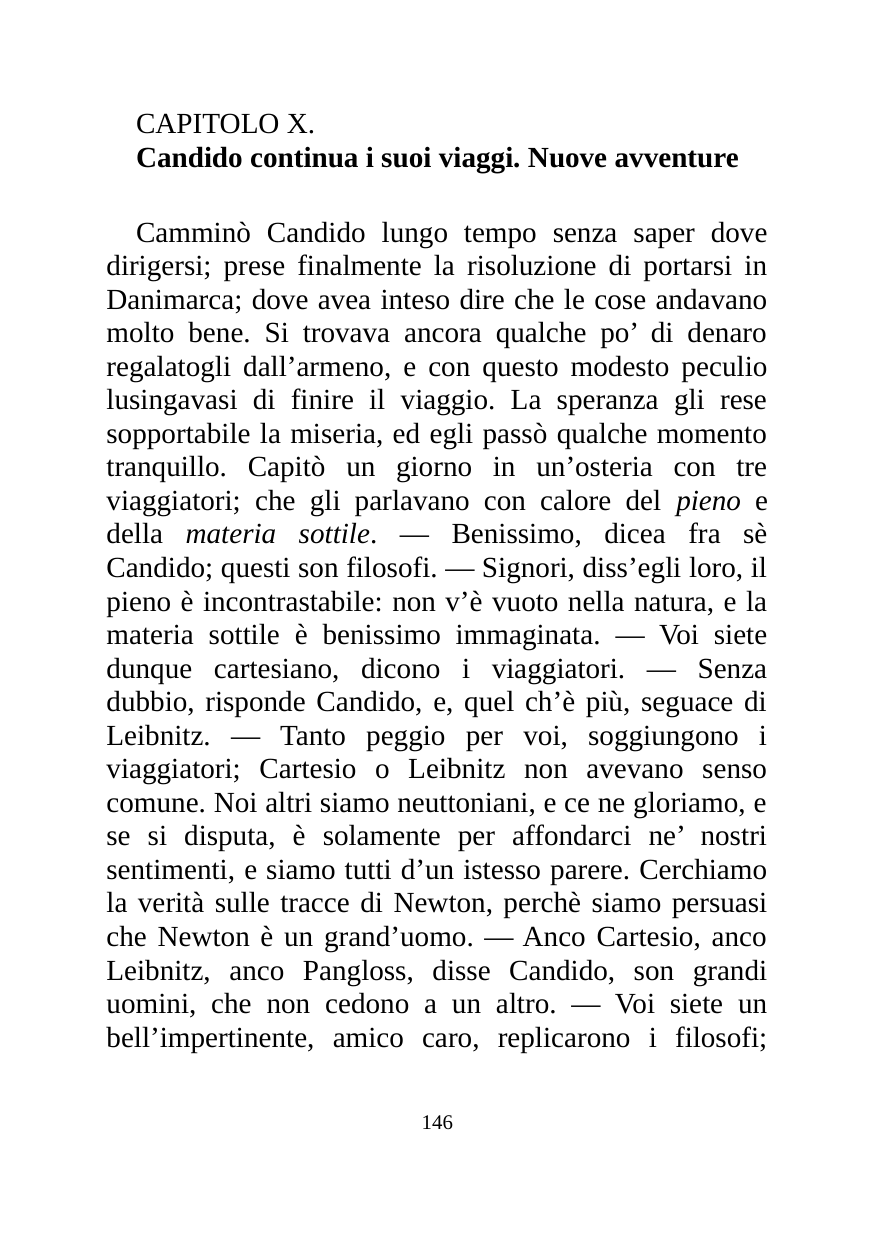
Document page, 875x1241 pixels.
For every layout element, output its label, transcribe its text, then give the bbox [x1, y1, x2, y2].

text Camminò Candido lungo tempo senza saper dove dirigersi; prese finalmente la risoluzione di portarsi in Danimarca; dove avea inteso dire che le cose andavano molto bene. Si trovava ancora qualche po’ di denaro regalatogli dall’armeno, e con questo modesto peculio lusingavasi di finire il viaggio. La speranza gli rese sopportabile la miseria, ed egli passò qualche momento tranquillo. Capitò un giorno in un’osteria con tre viaggiatori; che gli parlavano con calore del pieno e della materia sottile. — Benissimo, dicea fra sè Candido; questi son filosofi. — Signori, diss’egli loro, il pieno è incontrastabile: non v’è vuoto nella natura, e la materia sottile è benissimo immaginata. — Voi siete dunque cartesiano, dicono i viaggiatori. — Senza dubbio, risponde Candido, e, quel ch’è più, seguace di Leibnitz. — Tanto peggio per voi, soggiungono i viaggiatori; Cartesio o Leibnitz non avevano senso comune. Noi altri siamo neuttoniani, e ce ne gloriamo, e se si disputa, è solamente per affondarci ne’ nostri sentimenti, e siamo tutti d’un istesso parere. Cerchiamo la verità sulle tracce di Newton, perchè siamo persuasi che Newton è un grand’uomo. — Anco Cartesio, anco Leibnitz, anco Pangloss, disse Candido, son grandi uomini, che non cedono a un altro. — Voi siete un bell’impertinente, amico caro, replicarono i filosofi; [106, 215, 768, 1053]
subtitle CAPITOLO X. Candido continua i suoi viaggi. Nuove avventure [136, 106, 768, 173]
